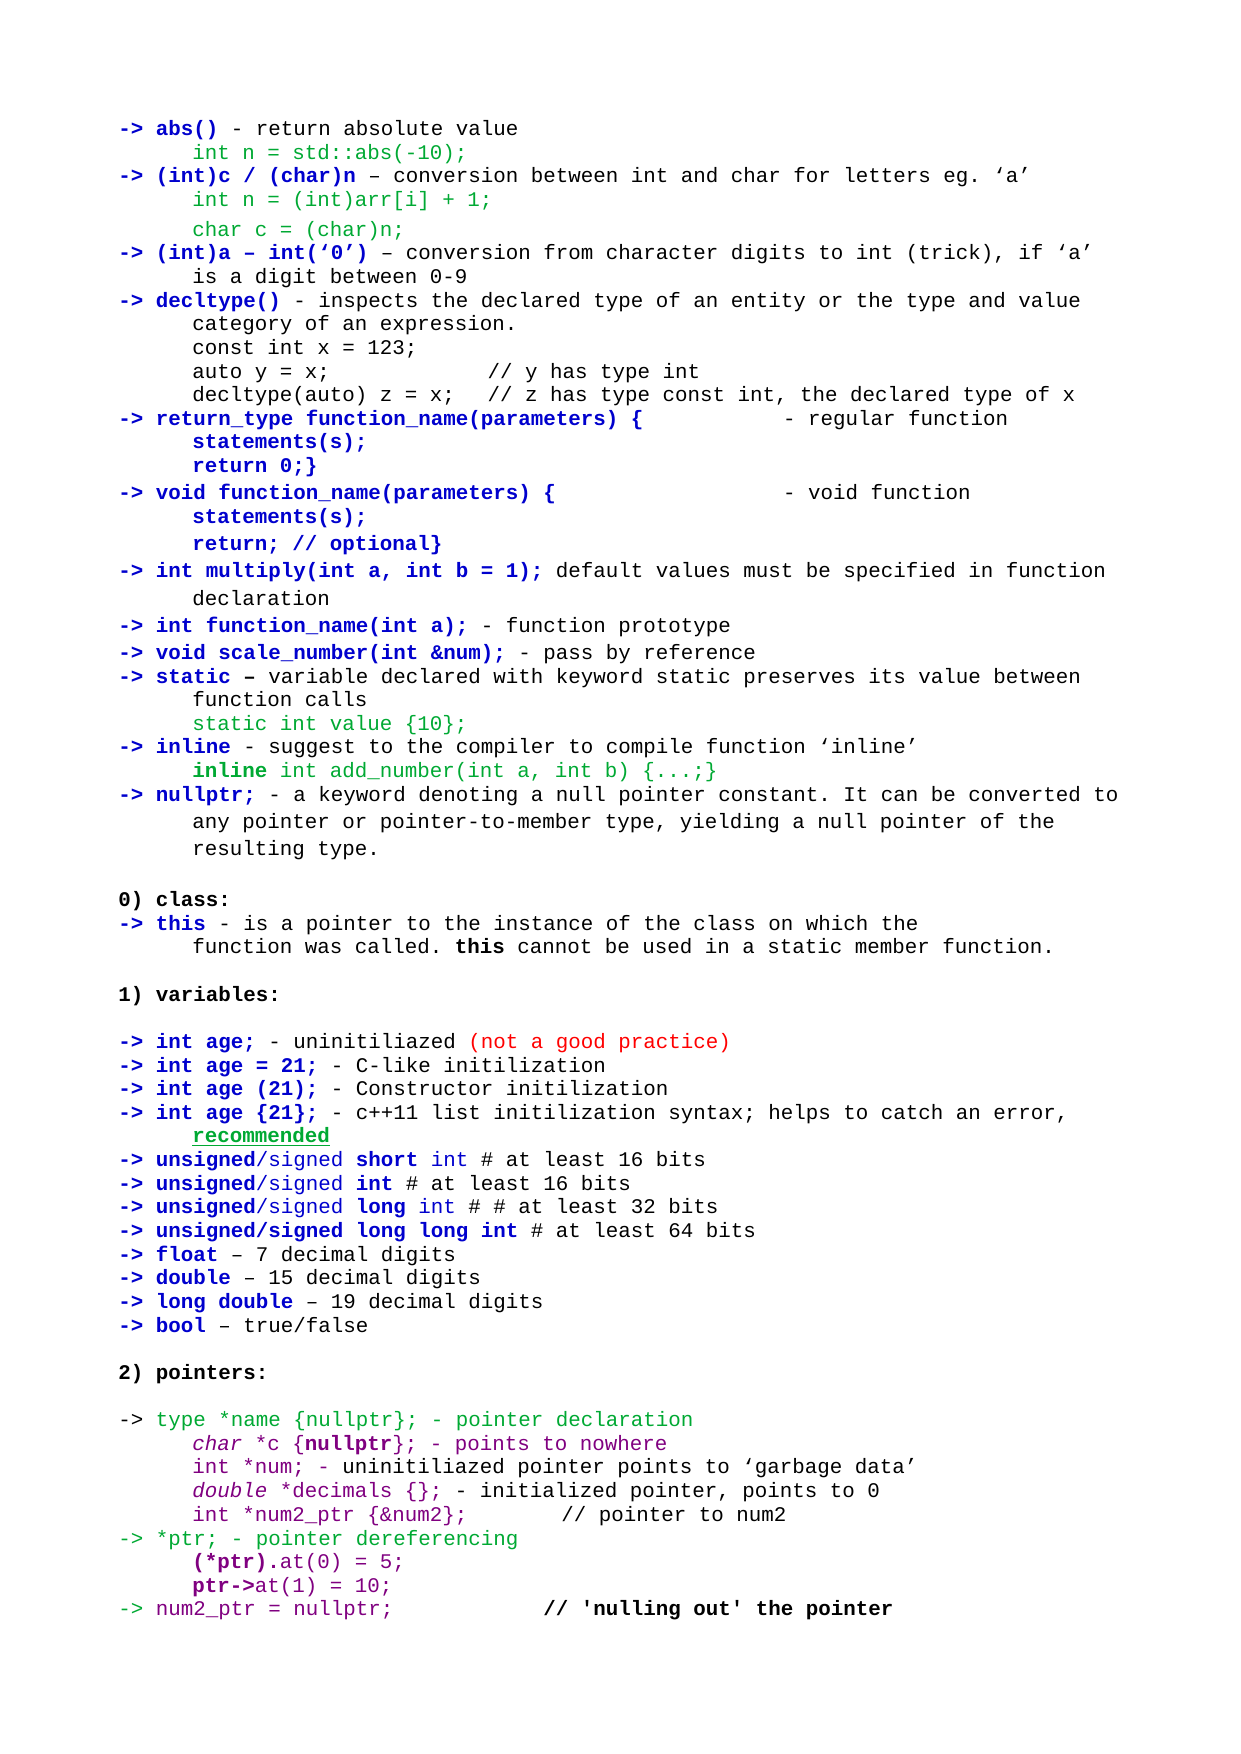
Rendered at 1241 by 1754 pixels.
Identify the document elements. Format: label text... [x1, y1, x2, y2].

text -> int age (21); - Constructor initilization [118, 1078, 1122, 1102]
text return 0;} [118, 455, 1122, 479]
text -> *ptr; - pointer dereferencing [118, 1527, 1122, 1551]
text -> void scale_number(int &num); - pass by reference [118, 642, 1122, 666]
text -> inline - suggest to the compiler to compile function ‘inline’ [118, 737, 1122, 760]
text -> unsigned/signed short int # at least 16 bits [118, 1149, 1122, 1173]
text int n = (int)arr[i] + 1; [118, 189, 1122, 213]
text statements(s); [118, 432, 1122, 455]
text static int value {10}; [118, 713, 1122, 737]
text -> (int)c / (char)n – conversion between int and char for letters eg. ‘a’ [118, 165, 1122, 189]
text int n = std::abs(-10); [118, 142, 1122, 165]
text -> float – 7 decimal digits [118, 1244, 1122, 1267]
text -> type *name {nullptr}; - pointer declaration [118, 1409, 1122, 1433]
text return; // optional} [118, 533, 1122, 557]
text int *num; - uninitiliazed pointer points to ‘garbage data’ [118, 1457, 1122, 1480]
text char *c {nullptr}; - points to nowhere [118, 1433, 1122, 1457]
text -> this - is a pointer to the instance of the class on which the [118, 913, 1122, 936]
text -> (int)a – int(‘0’) – conversion from character digits to int (trick), if ‘a’ is a digit between 0-9 [118, 242, 1122, 290]
text auto y = x; // y has type int [118, 361, 1122, 384]
text -> long double – 19 decimal digits [118, 1291, 1122, 1315]
text -> int function_name(int a); - function prototype [118, 615, 1122, 638]
text ptr->at(1) = 10; [118, 1575, 1122, 1598]
text -> nullptr; - a keyword denoting a null pointer constant. It can be converted to any pointer or pointer-to-member type, yielding a null pointer of the resulting type. [118, 784, 1122, 862]
text decltype(auto) z = x; // z has type const int, the declared type of x [118, 384, 1122, 408]
text -> unsigned/signed long long int # at least 64 bits [118, 1220, 1122, 1244]
text 2) pointers: [118, 1362, 1122, 1386]
text -> unsigned/signed int # at least 16 bits [118, 1173, 1122, 1196]
text (*ptr).at(0) = 5; [118, 1551, 1122, 1575]
text double *decimals {}; - initialized pointer, points to 0 [118, 1480, 1122, 1504]
text -> unsigned/signed long int # # at least 32 bits [118, 1196, 1122, 1220]
text int *num2_ptr {&num2}; // pointer to num2 [118, 1504, 1122, 1527]
text function was called. this cannot be used in a static member function. [118, 936, 1122, 960]
text -> int age = 21; - C-like initilization [118, 1054, 1122, 1078]
text const int x = 123; [118, 337, 1122, 361]
text -> abs() - return absolute value [118, 118, 1122, 142]
text char c = (char)n; [118, 213, 1122, 242]
text 0) class: [118, 889, 1122, 913]
text -> bool – true/false [118, 1315, 1122, 1338]
text -> double – 15 decimal digits [118, 1267, 1122, 1291]
text -> int age; - uninitiliazed (not a good practice) [118, 1031, 1122, 1054]
text statements(s); [118, 506, 1122, 530]
text -> int multiply(int a, int b = 1); default values must be specified in function declaration [118, 560, 1122, 611]
text 1) variables: [118, 984, 1122, 1007]
text -> int age {21}; - c++11 list initilization syntax; helps to catch an error, recommended [118, 1102, 1122, 1149]
text -> num2_ptr = nullptr; // 'nulling out' the pointer [118, 1598, 1122, 1622]
text inline int add_number(int a, int b) {...;} [118, 760, 1122, 784]
text -> static – variable declared with keyword static preserves its value between function calls [118, 666, 1122, 713]
text -> decltype() - inspects the declared type of an entity or the type and value category of an expression. [118, 290, 1122, 337]
text -> return_type function_name(parameters) { - regular function [118, 408, 1122, 432]
text -> void function_name(parameters) { - void function [118, 482, 1122, 506]
